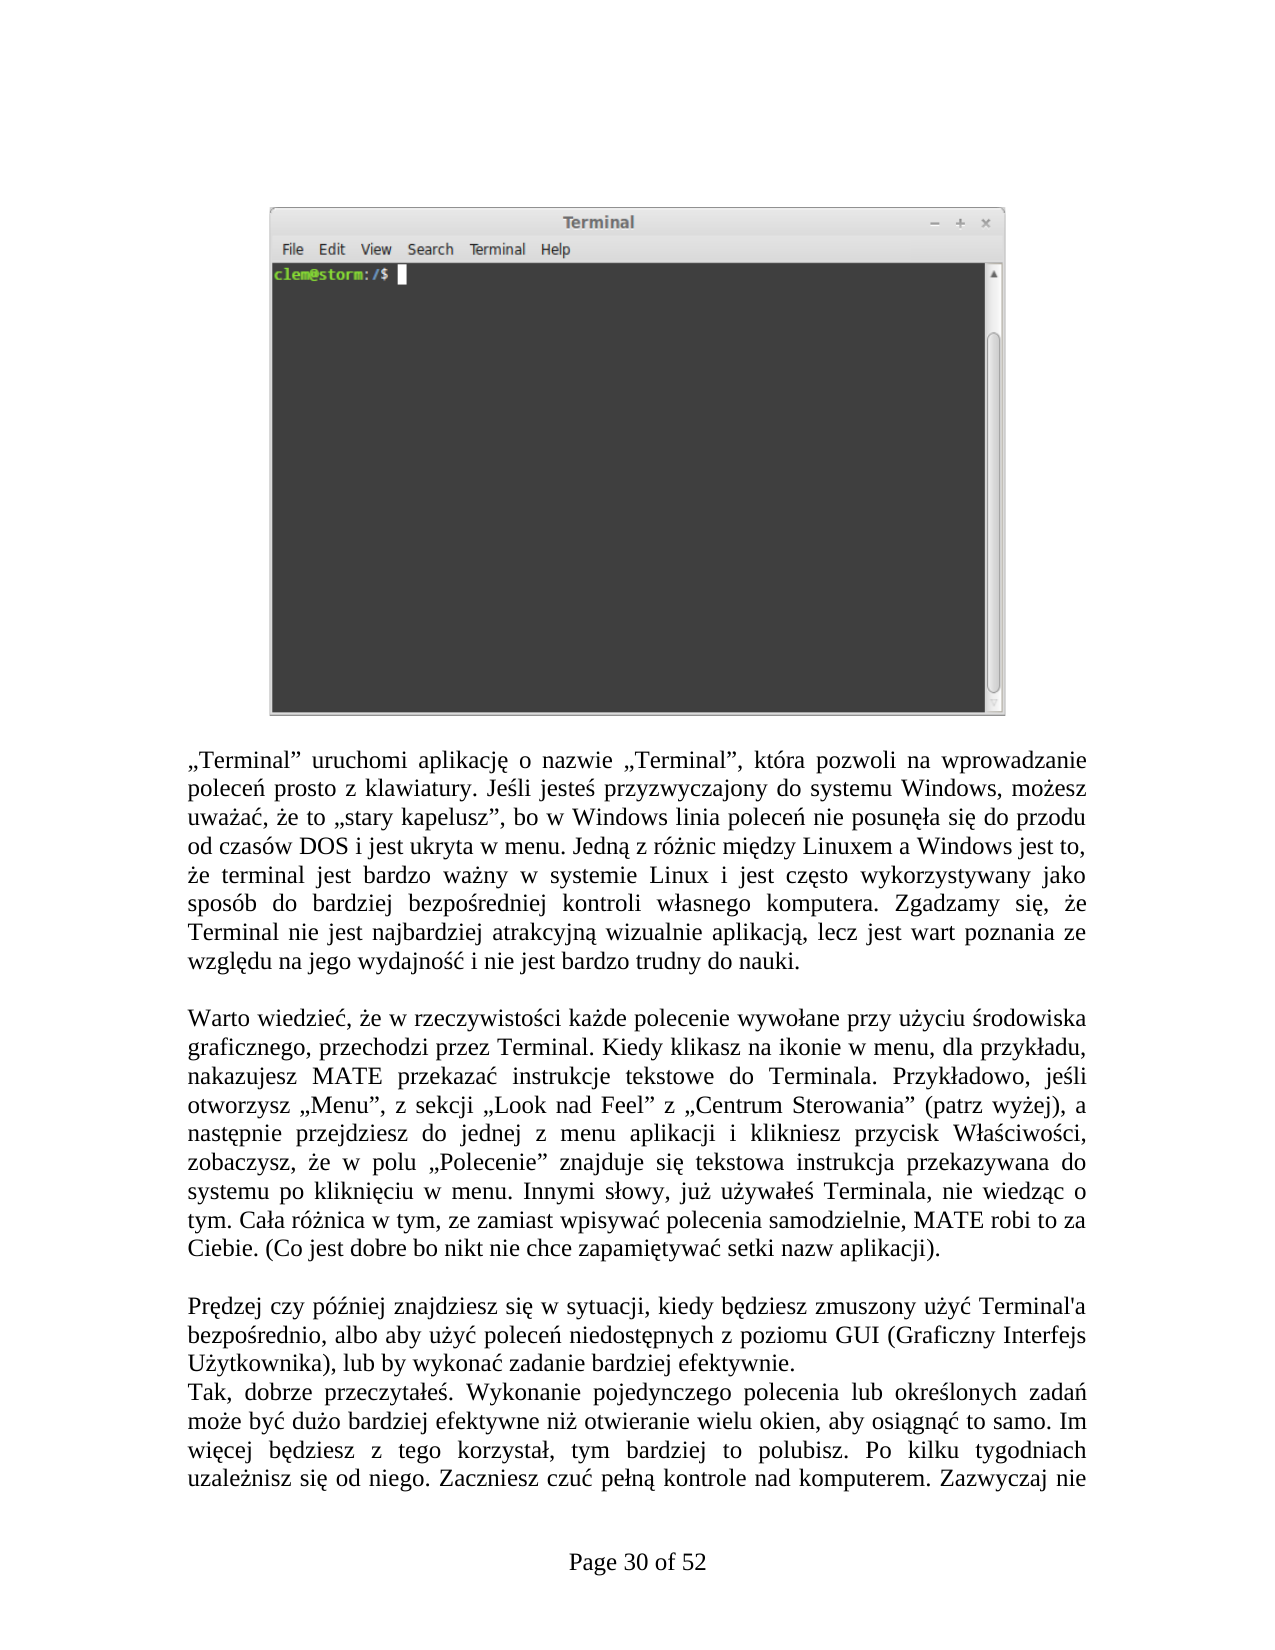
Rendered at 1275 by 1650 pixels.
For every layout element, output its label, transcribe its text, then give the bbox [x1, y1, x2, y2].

text Prędzej czy później znajdziesz się w sytuacji, kiedy będziesz zmuszony użyć Terminal'a bezpośrednio, albo aby użyć poleceń niedostępnych z poziomu GUI (Graficzny Interfejs Użytkownika), lub by wykonać zadanie bardziej efektywnie. [187, 1291, 1087, 1377]
text Tak, dobrze przeczytałeś. Wykonanie pojedynczego polecenia lub określonych zadań może być dużo bardziej efektywne niż otwieranie wielu okien, aby osiągnąć to samo. Im więcej będziesz z tego korzystał, tym bardziej to polubisz. Po kilku tygodniach uzależnisz się od niego. Zaczniesz czuć pełną kontrole nad komputerem. Zazwyczaj nie [187, 1377, 1087, 1492]
picture [269, 207, 1006, 716]
text „Terminal” uruchomi aplikację o nazwie „Terminal”, która pozwoli na wprowadzanie poleceń prosto z klawiatury. Jeśli jesteś przyzwyczajony do systemu Windows, możesz uważać, że to „stary kapelusz”, bo w Windows linia poleceń nie posunęła się do przodu od czasów DOS i jest ukryta w menu. Jedną z różnic między Linuxem a Windows jest to, że terminal jest bardzo ważny w systemie Linux i jest często wykorzystywany jako sposób do bardziej bezpośredniej kontroli własnego komputera. Zgadzamy się, że Terminal nie jest najbardziej atrakcyjną wizualnie aplikacją, lecz jest wart poznania ze względu na jego wydajność i nie jest bardzo trudny do nauki. [187, 745, 1087, 975]
text Warto wiedzieć, że w rzeczywistości każde polecenie wywołane przy użyciu środowiska graficznego, przechodzi przez Terminal. Kiedy klikasz na ikonie w menu, dla przykładu, nakazujesz MATE przekazać instrukcje tekstowe do Terminala. Przykładowo, jeśli otworzysz „Menu”, z sekcji „Look nad Feel” z „Centrum Sterowania” (patrz wyżej), a następnie przejdziesz do jednej z menu aplikacji i klikniesz przycisk Właściwości, zobaczysz, że w polu „Polecenie” znajduje się tekstowa instrukcja przekazywana do systemu po kliknięciu w menu. Innymi słowy, już używałeś Terminala, nie wiedząc o tym. Cała różnica w tym, ze zamiast wpisywać polecenia samodzielnie, MATE robi to za Ciebie. (Co jest dobre bo nikt nie chce zapamiętywać setki nazw aplikacji). [187, 1003, 1087, 1262]
